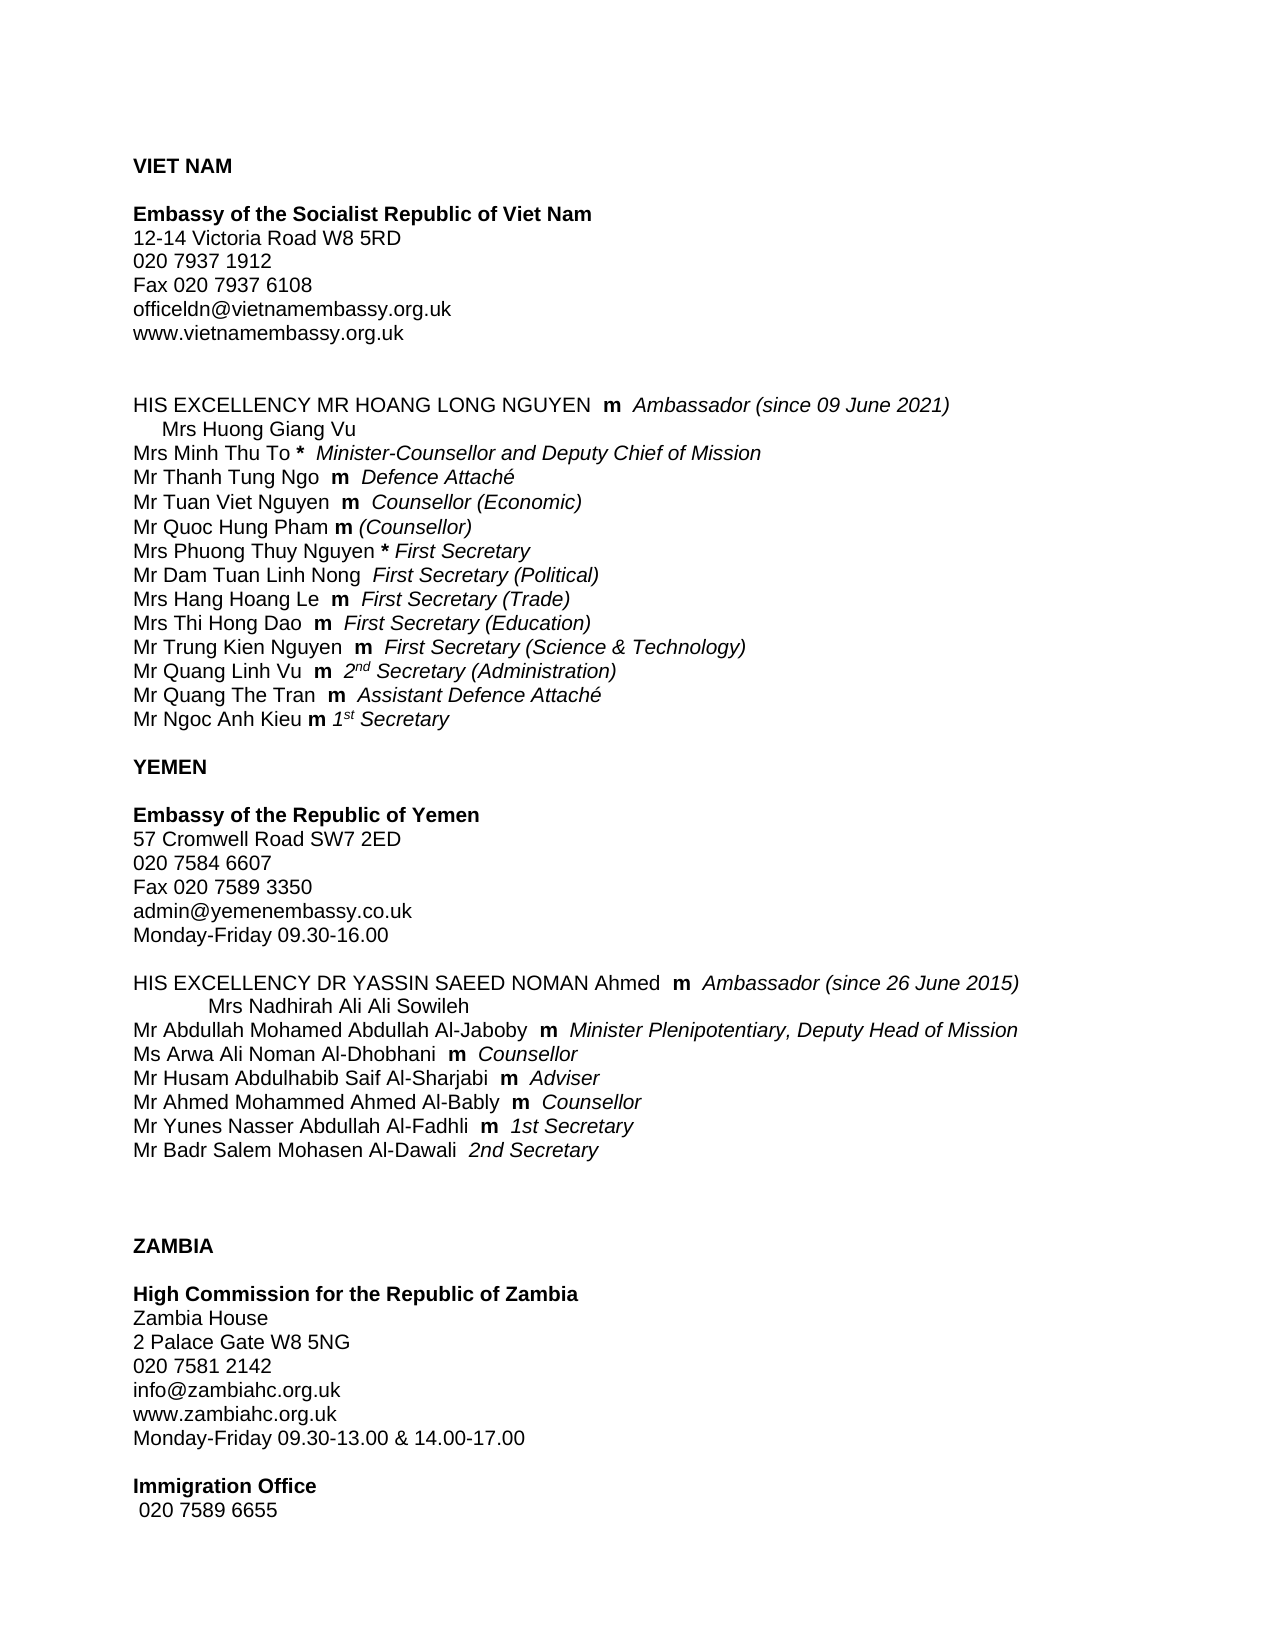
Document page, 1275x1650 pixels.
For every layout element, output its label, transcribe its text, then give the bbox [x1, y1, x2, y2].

text 020 7581 2142 [133, 1354, 1181, 1378]
text VIET NAM [133, 153, 1181, 177]
subtitle High Commission for the Republic of Zambia [133, 1282, 1181, 1306]
text 2 Palace Gate W8 5NG [133, 1330, 1181, 1354]
text Embassy of the Socialist Republic of Viet Nam [133, 201, 1181, 225]
text admin@yemenembassy.co.uk [133, 898, 1181, 922]
text Mr Ngoc Anh Kieu m 1st Secretary [133, 707, 1181, 731]
text 020 7589 6655 [133, 1497, 1181, 1521]
text Immigration Office [133, 1473, 1181, 1497]
text Mr Husam Abdulhabib Saif Al-Sharjabi m Adviser [133, 1066, 1181, 1090]
text Zambia House [133, 1306, 1181, 1330]
text 57 Cromwell Road SW7 2ED [133, 827, 1181, 851]
text Mr Tuan Viet Nguyen m Counsellor (Economic) [133, 490, 1181, 514]
text Mrs Minh Thu To * Minister-Counsellor and Deputy Chief of Mission [133, 441, 1181, 465]
text ZAMBIA [133, 1234, 1181, 1258]
text Monday-Friday 09.30-16.00 [133, 922, 1181, 946]
text 12-14 Victoria Road W8 5RD [133, 225, 1181, 249]
text HIS EXCELLENCY DR YASSIN SAEED NOMAN Ahmed m Ambassador (since 26 June 2015) [133, 970, 1181, 994]
text Ms Arwa Ali Noman Al-Dhobhani m Counsellor [133, 1042, 1181, 1066]
text www.vietnamembassy.org.uk [133, 321, 1181, 345]
text Mrs Thi Hong Dao m First Secretary (Education) [133, 611, 1181, 635]
text Mr Badr Salem Mohasen Al-Dawali 2nd Secretary [133, 1138, 1181, 1162]
text Mr Ahmed Mohammed Ahmed Al-Bably m Counsellor [133, 1090, 1181, 1114]
text Mr Quang Linh Vu m 2nd Secretary (Administration) [133, 659, 1181, 683]
text Mr Trung Kien Nguyen m First Secretary (Science & Technology) [133, 635, 1181, 659]
text 020 7584 6607 [133, 851, 1181, 874]
text Embassy of the Republic of Yemen [133, 803, 1181, 827]
text Mr Quang The Tran m Assistant Defence Attaché [133, 683, 1181, 707]
text Mrs Huong Giang Vu [133, 417, 1181, 441]
text Mrs Nadhirah Ali Ali Sowileh [133, 994, 1181, 1018]
text HIS EXCELLENCY MR HOANG LONG NGUYEN m Ambassador (since 09 June 2021) [133, 393, 1181, 417]
text officeldn@vietnamembassy.org.uk [133, 297, 1181, 321]
text www.zambiahc.org.uk [133, 1402, 1181, 1426]
text Mr Quoc Hung Pham m (Counsellor) [133, 515, 1181, 539]
text Monday-Friday 09.30-13.00 & 14.00-17.00 [133, 1426, 1181, 1449]
text Mrs Phuong Thuy Nguyen * First Secretary [133, 539, 1181, 563]
text 020 7937 1912 [133, 249, 1181, 273]
text YEMEN [133, 755, 1181, 779]
text Mr Dam Tuan Linh Nong First Secretary (Political) [133, 563, 1181, 587]
text info@zambiahc.org.uk [133, 1378, 1181, 1402]
text Fax 020 7937 6108 [133, 273, 1181, 297]
text Mrs Hang Hoang Le m First Secretary (Trade) [133, 587, 1181, 611]
text Mr Yunes Nasser Abdullah Al-Fadhli m 1st Secretary [133, 1114, 1181, 1138]
text Mr Thanh Tung Ngo m Defence Attaché [133, 465, 1181, 489]
text Mr Abdullah Mohamed Abdullah Al-Jaboby m Minister Plenipotentiary, Deputy Head of Mission [133, 1018, 1181, 1042]
text Fax 020 7589 3350 [133, 874, 1181, 898]
